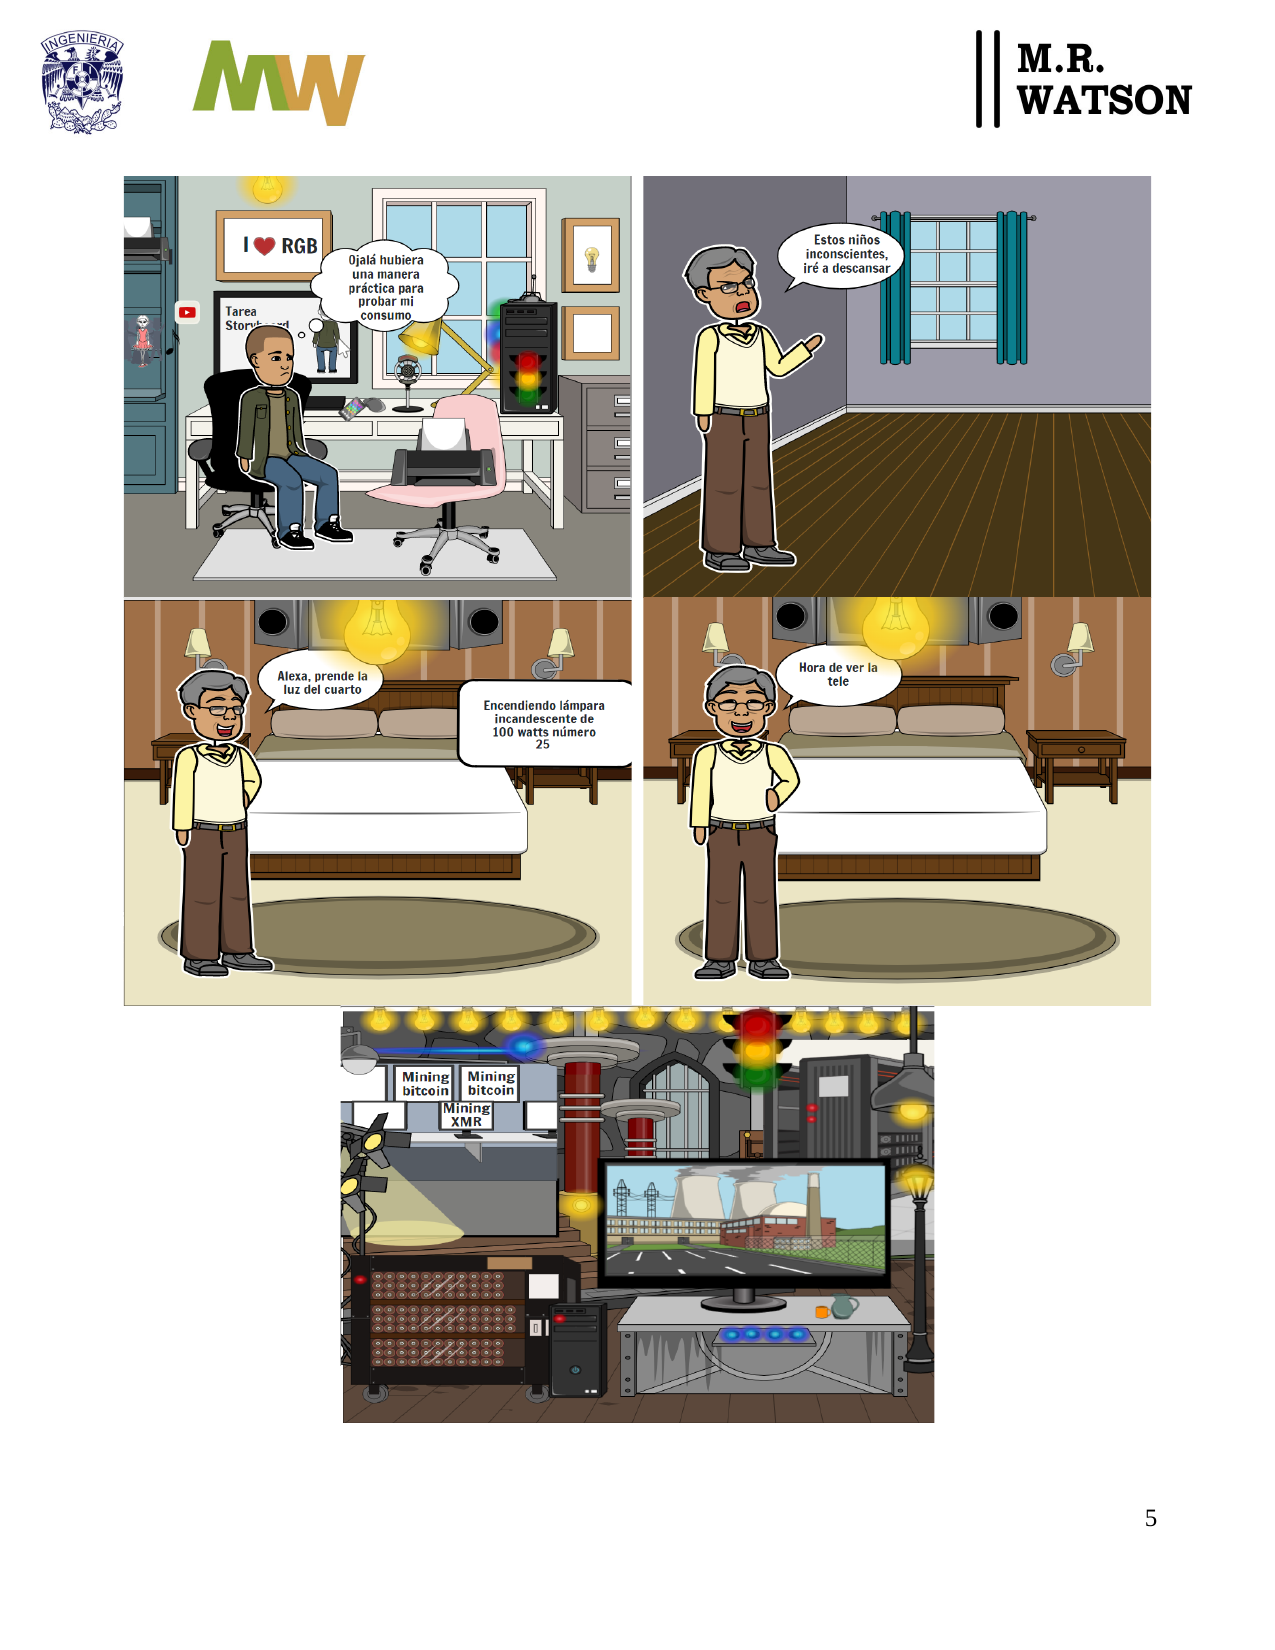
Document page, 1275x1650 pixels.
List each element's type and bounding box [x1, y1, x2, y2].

table_cell [638, 598, 643, 1005]
table_cell [935, 1006, 1157, 1422]
table_cell [118, 176, 123, 598]
picture [0, 0, 1275, 166]
picture [123, 176, 1152, 1423]
table_cell [1152, 176, 1157, 598]
table_cell [118, 1006, 340, 1422]
table_cell [632, 598, 637, 1005]
table_cell [632, 176, 637, 598]
table_cell [1152, 598, 1157, 1006]
table_cell [638, 176, 643, 598]
table_cell [118, 598, 123, 1006]
